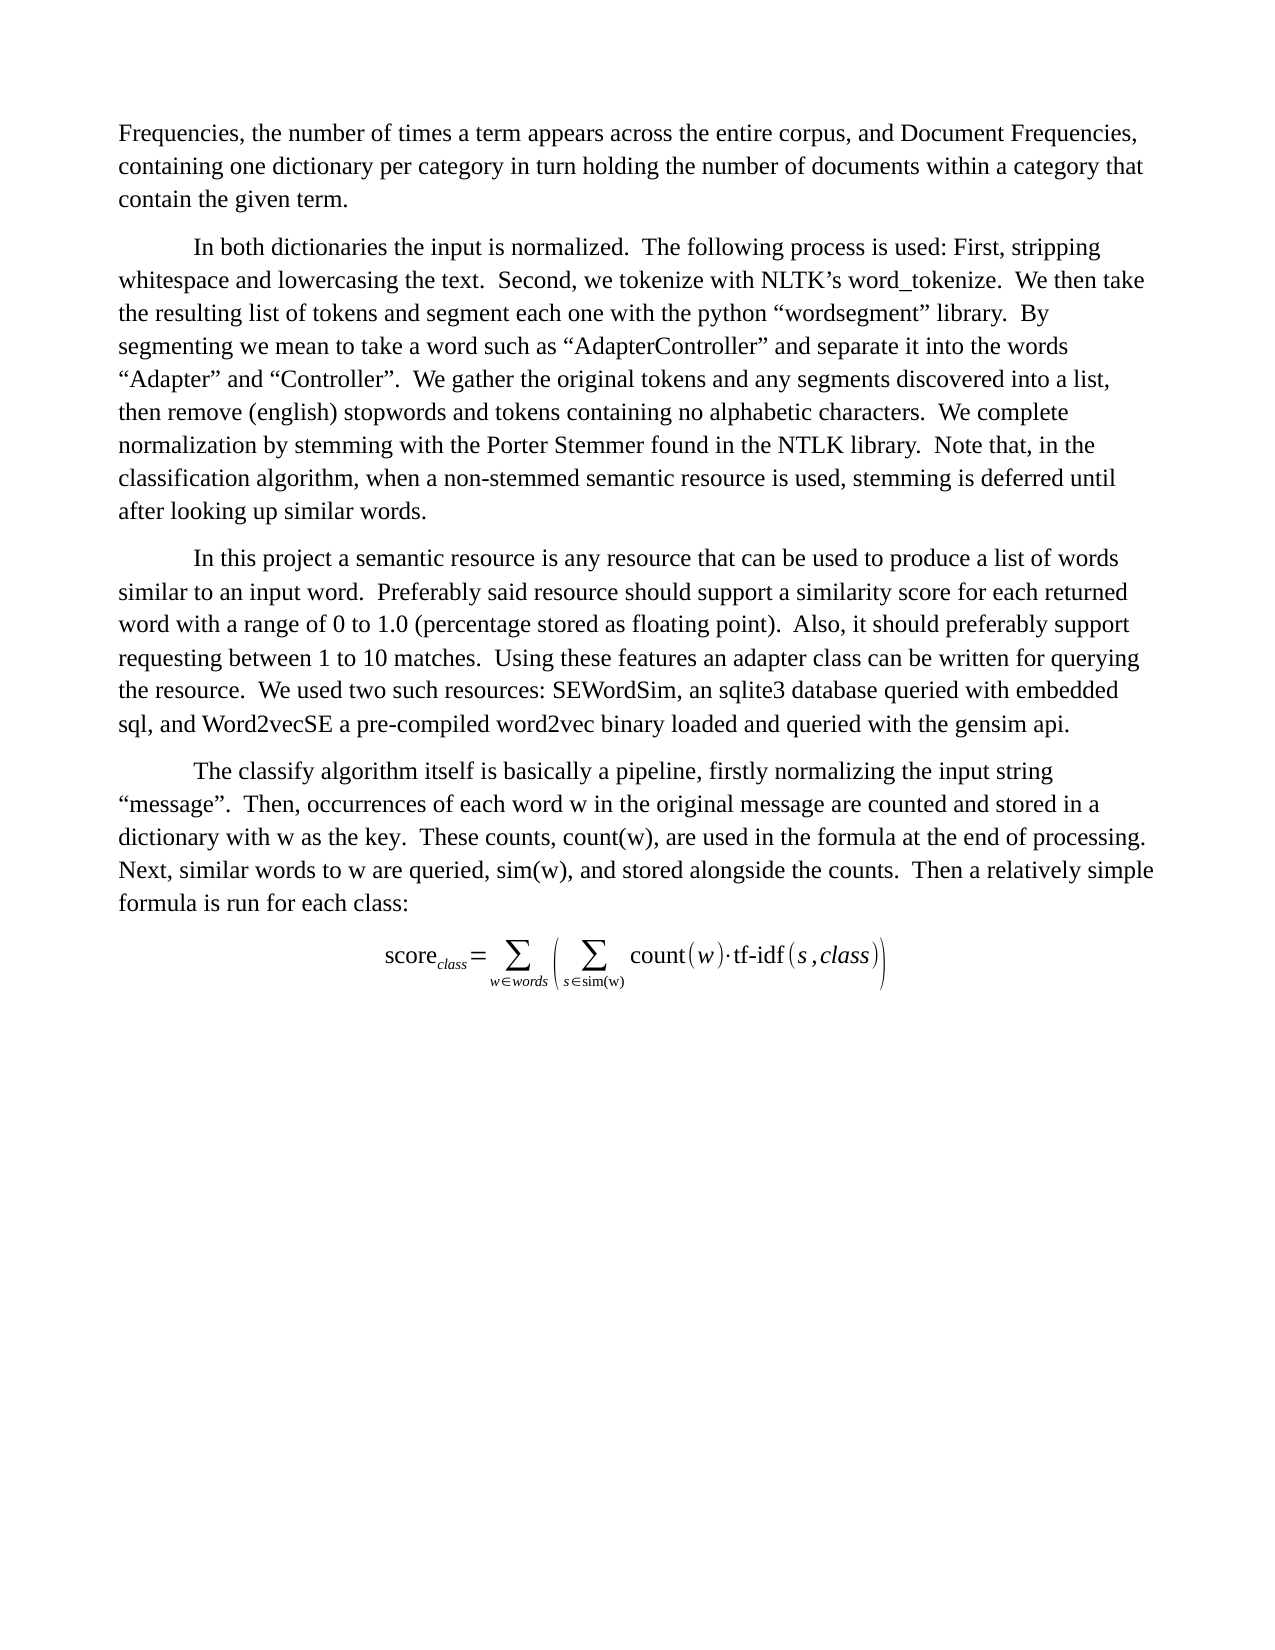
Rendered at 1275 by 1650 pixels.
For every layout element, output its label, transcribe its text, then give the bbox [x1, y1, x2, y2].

text In both dictionaries the input is normalized. The following process is used: First, stripping whitespace and lowercasing the text. Second, we tokenize with NLTK’s word_tokenize. We then take the resulting list of tokens and segment each one with the python “wordsegment” library. By segmenting we mean to take a word such as “AdapterController” and separate it into the words “Adapter” and “Controller”. We gather the original tokens and any segments discovered into a list, then remove (english) stopwords and tokens containing no alphabetic characters. We complete normalization by stemming with the Porter Stemmer found in the NTLK library. Note that, in the classification algorithm, when a non-stemmed semantic resource is used, stemming is deferred until after looking up similar words. [118, 232, 1157, 525]
text The classify algorithm itself is basically a pipeline, firstly normalizing the input string “message”. Then, occurrences of each word w in the original message are counted and stored in a dictionary with w as the key. These counts, count(w), are used in the formula at the end of processing. Next, similar words to w are queried, sim(w), and stored alongside the counts. Then a relatively simple formula is run for each class: [118, 756, 1157, 917]
text In this project a semantic resource is any resource that can be used to produce a list of words similar to an input word. Preferably said resource should support a similarity score for each returned word with a range of 0 to 1.0 (percentage stored as floating point). Also, it should preferably support requesting between 1 to 10 matches. Using these features an adapter class can be written for querying the resource. We used two such resources: SEWordSim, an sqlite3 database queried with embedded sql, and Word2vecSE a pre-compiled word2vec binary loaded and queried with the gensim api. [118, 543, 1157, 737]
text Frequencies, the number of times a term appears across the entire corpus, and Document Frequencies, containing one dictionary per category in turn holding the number of documents within a category that contain the given term. [118, 118, 1157, 213]
